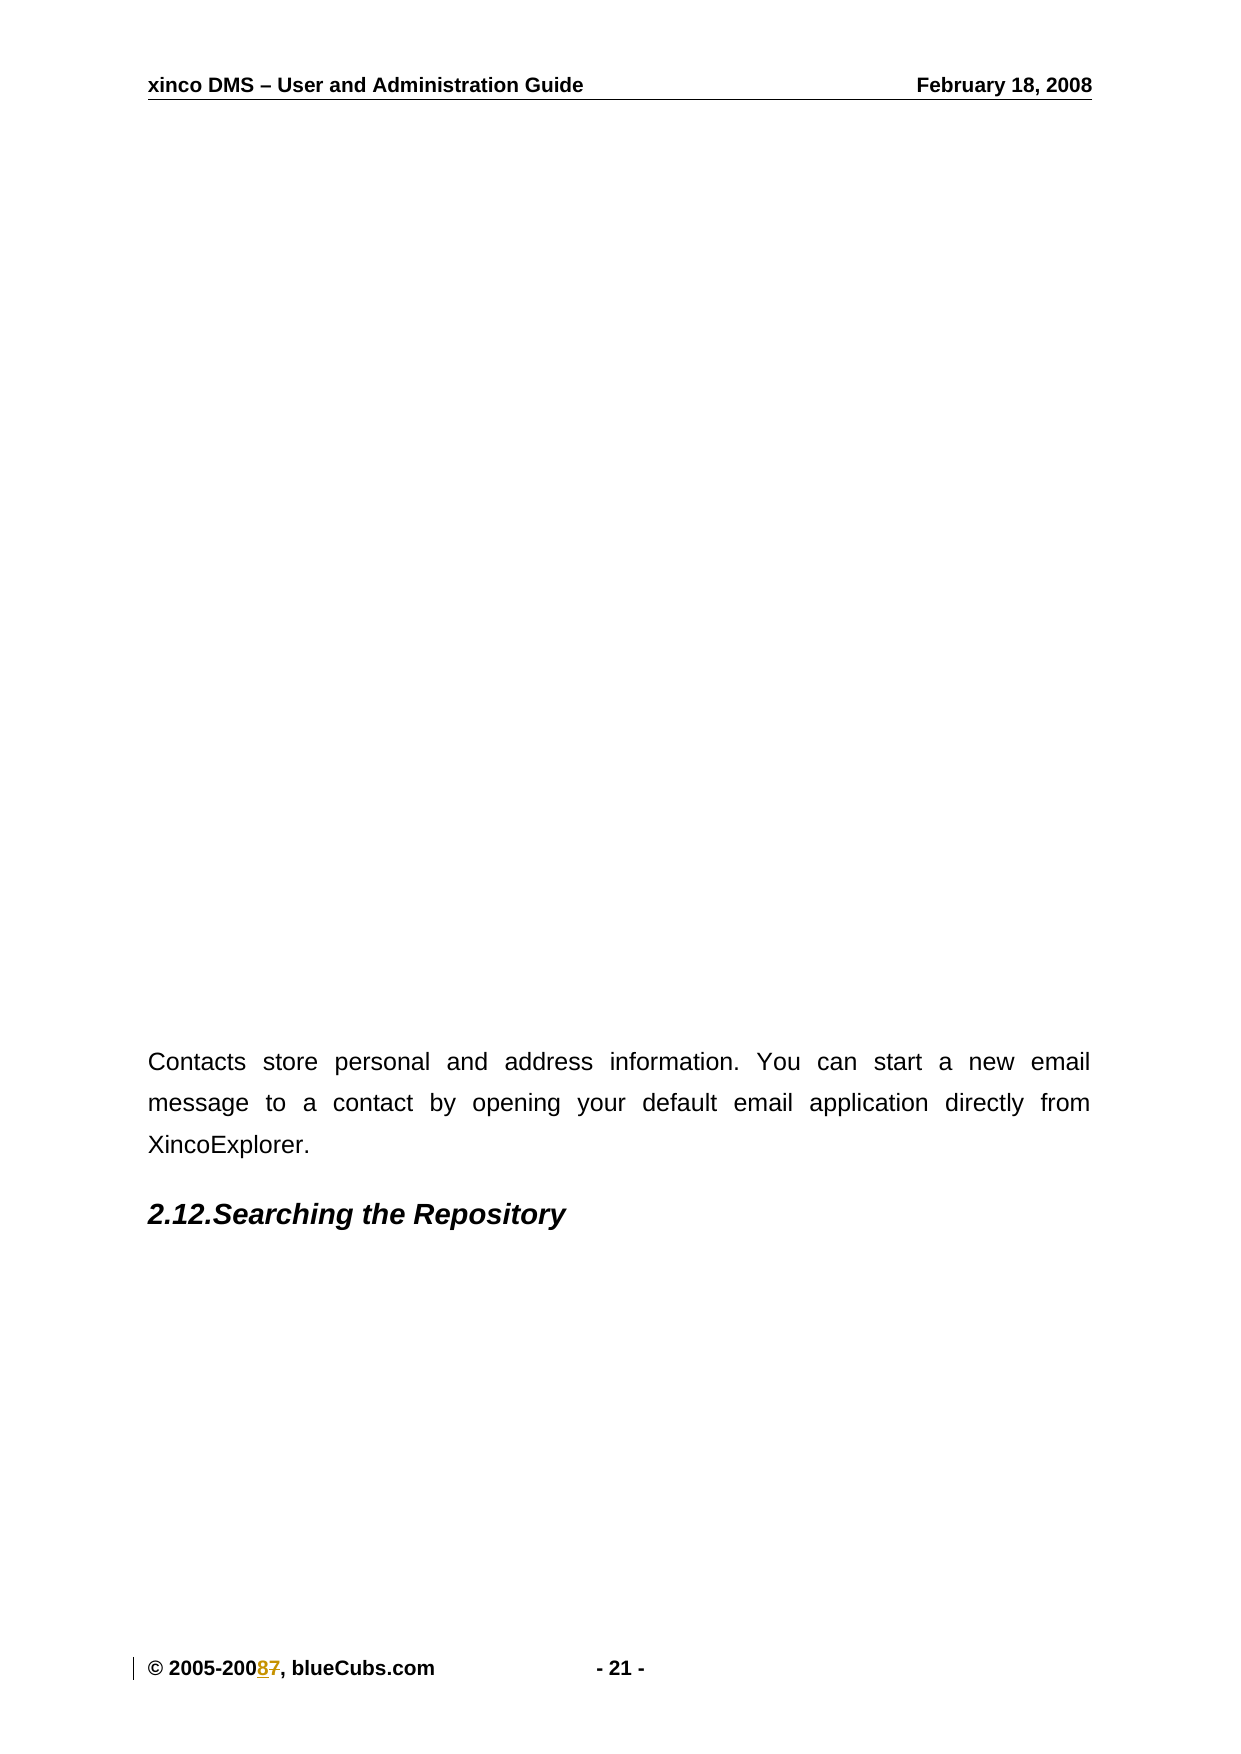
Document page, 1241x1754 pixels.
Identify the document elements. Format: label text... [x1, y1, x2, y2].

subtitle Searching the Repository [148, 1198, 1092, 1231]
text Contacts store personal and address information. You can start a new email message to a contact by opening your default email application directly from XincoExplorer. [148, 1047, 1092, 1159]
